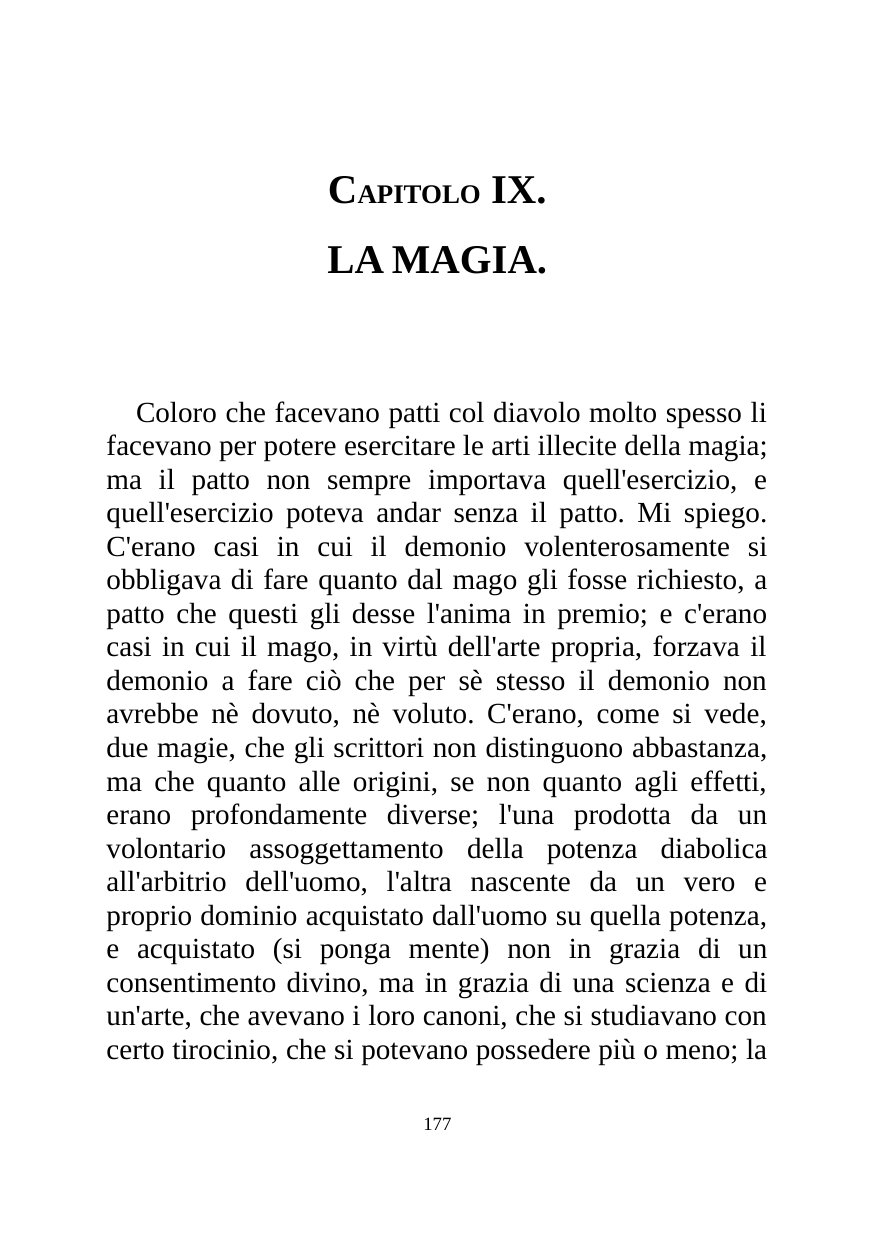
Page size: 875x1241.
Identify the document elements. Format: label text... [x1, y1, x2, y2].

text Coloro che facevano patti col diavolo molto spesso li facevano per potere esercitare le arti illecite della magia; ma il patto non sempre importava quell'esercizio, e quell'esercizio poteva andar senza il patto. Mi spiego. C'erano casi in cui il demonio volenterosamente si obbligava di fare quanto dal mago gli fosse richiesto, a patto che questi gli desse l'anima in premio; e c'erano casi in cui il mago, in virtù dell'arte propria, forzava il demonio a fare ciò che per sè stesso il demonio non avrebbe nè dovuto, nè voluto. C'erano, come si vede, due magie, che gli scrittori non distinguono abbastanza, ma che quanto alle origini, se non quanto agli effetti, erano profondamente diverse; l'una prodotta da un volontario assoggettamento della potenza diabolica all'arbitrio dell'uomo, l'altra nascente da un vero e proprio dominio acquistato dall'uomo su quella potenza, e acquistato (si ponga mente) non in grazia di un consentimento divino, ma in grazia di una scienza e di un'arte, che avevano i loro canoni, che si studiavano con certo tirocinio, che si potevano possedere più o meno; la [106, 395, 768, 1066]
subtitle Capitolo IX. LA MAGIA. [106, 165, 768, 283]
